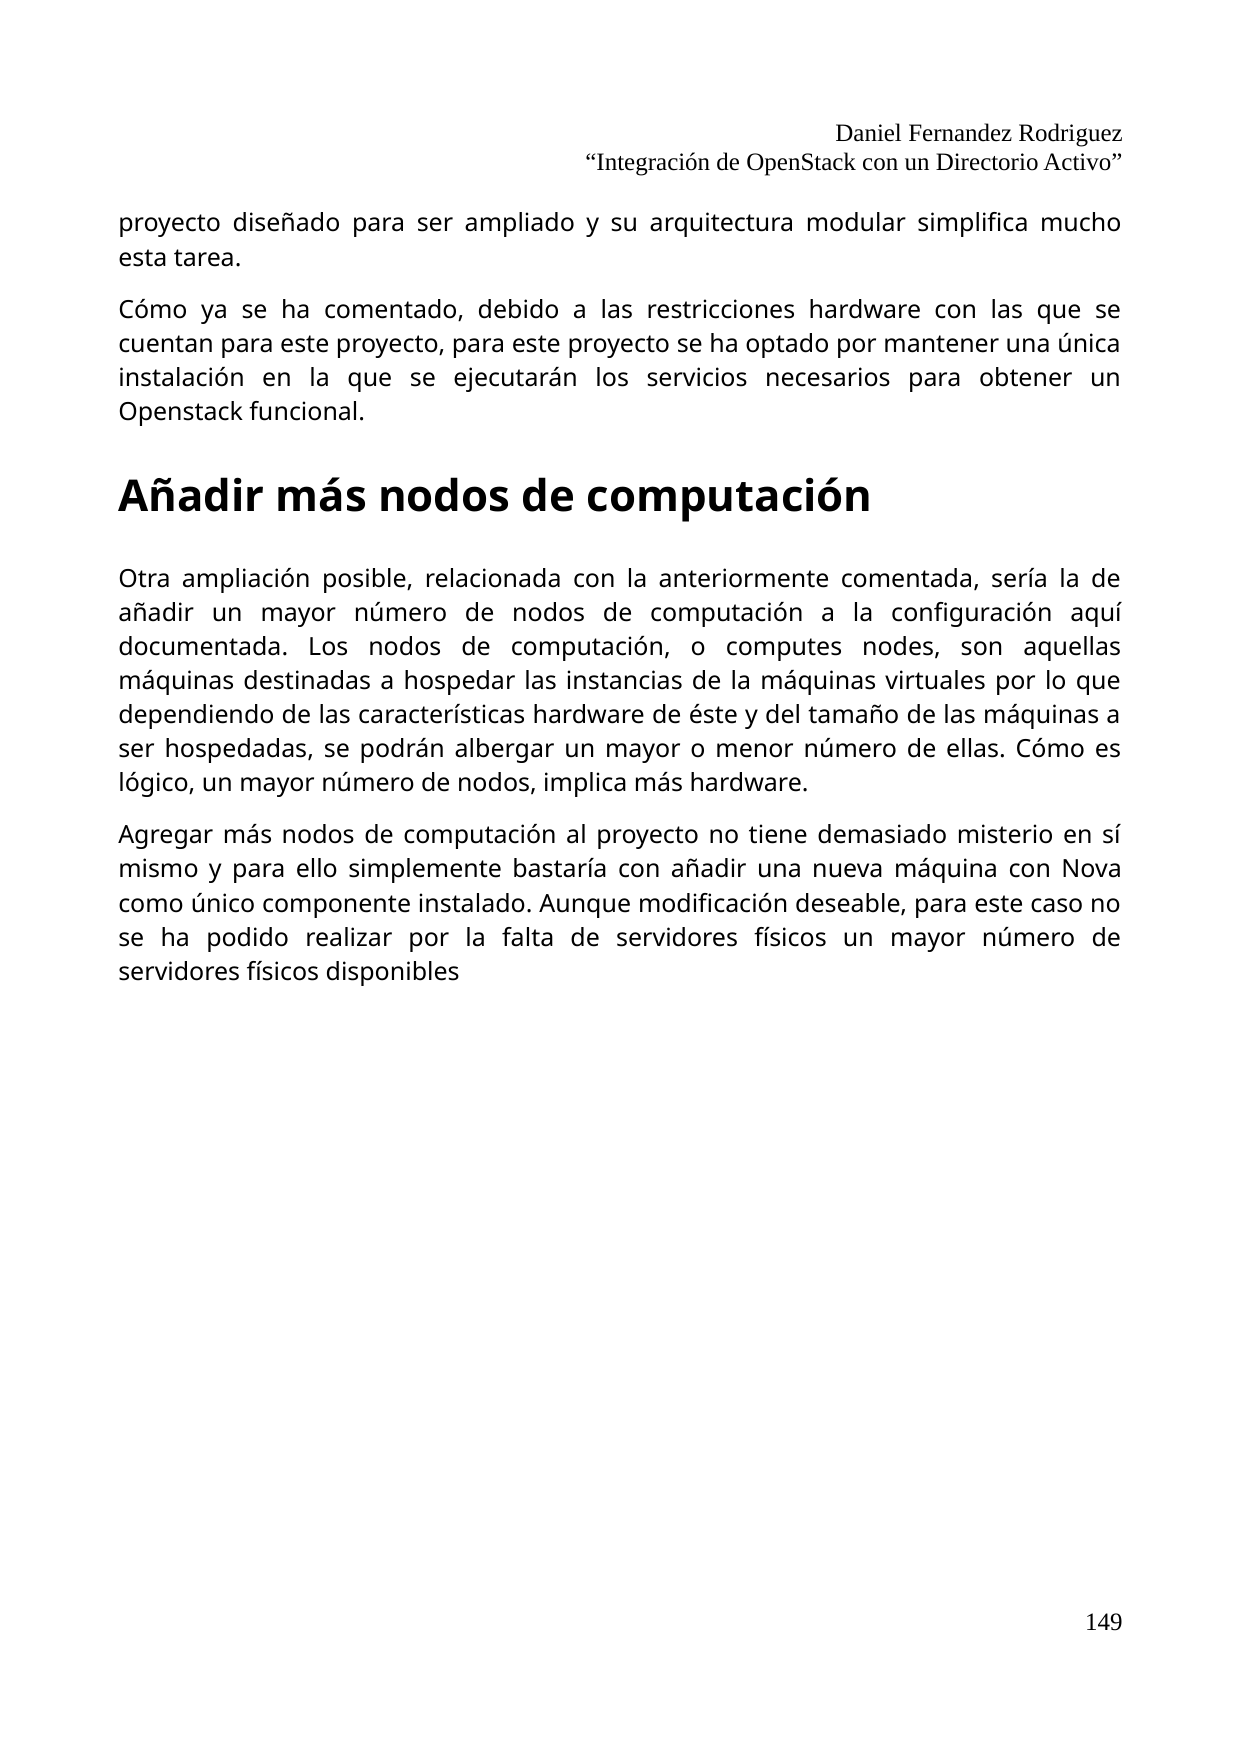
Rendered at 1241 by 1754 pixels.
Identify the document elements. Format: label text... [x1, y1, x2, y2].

text Cómo ya se ha comentado, debido a las restricciones hardware con las que se cuentan para este proyecto, para este proyecto se ha optado por mantener una única instalación en la que se ejecutarán los servicios necesarios para obtener un Openstack funcional. [118, 291, 1122, 427]
text proyecto diseñado para ser ampliado y su arquitectura modular simplifica mucho esta tarea. [118, 205, 1122, 273]
text Agregar más nodos de computación al proyecto no tiene demasiado misterio en sí mismo y para ello simplemente bastaría con añadir una nueva máquina con Nova como único componente instalado. Aunque modificación deseable, para este caso no se ha podido realizar por la falta de servidores físicos un mayor número de servidores físicos disponibles [118, 817, 1122, 987]
text Otra ampliación posible, relacionada con la anteriormente comentada, sería la de añadir un mayor número de nodos de computación a la configuración aquí documentada. Los nodos de computación, o computes nodes, son aquellas máquinas destinadas a hospedar las instancias de la máquinas virtuales por lo que dependiendo de las características hardware de éste y del tamaño de las máquinas a ser hospedadas, se podrán albergar un mayor o menor número de ellas. Cómo es lógico, un mayor número de nodos, implica más hardware. [118, 561, 1122, 799]
subtitle Añadir más nodos de computación [118, 465, 1122, 524]
